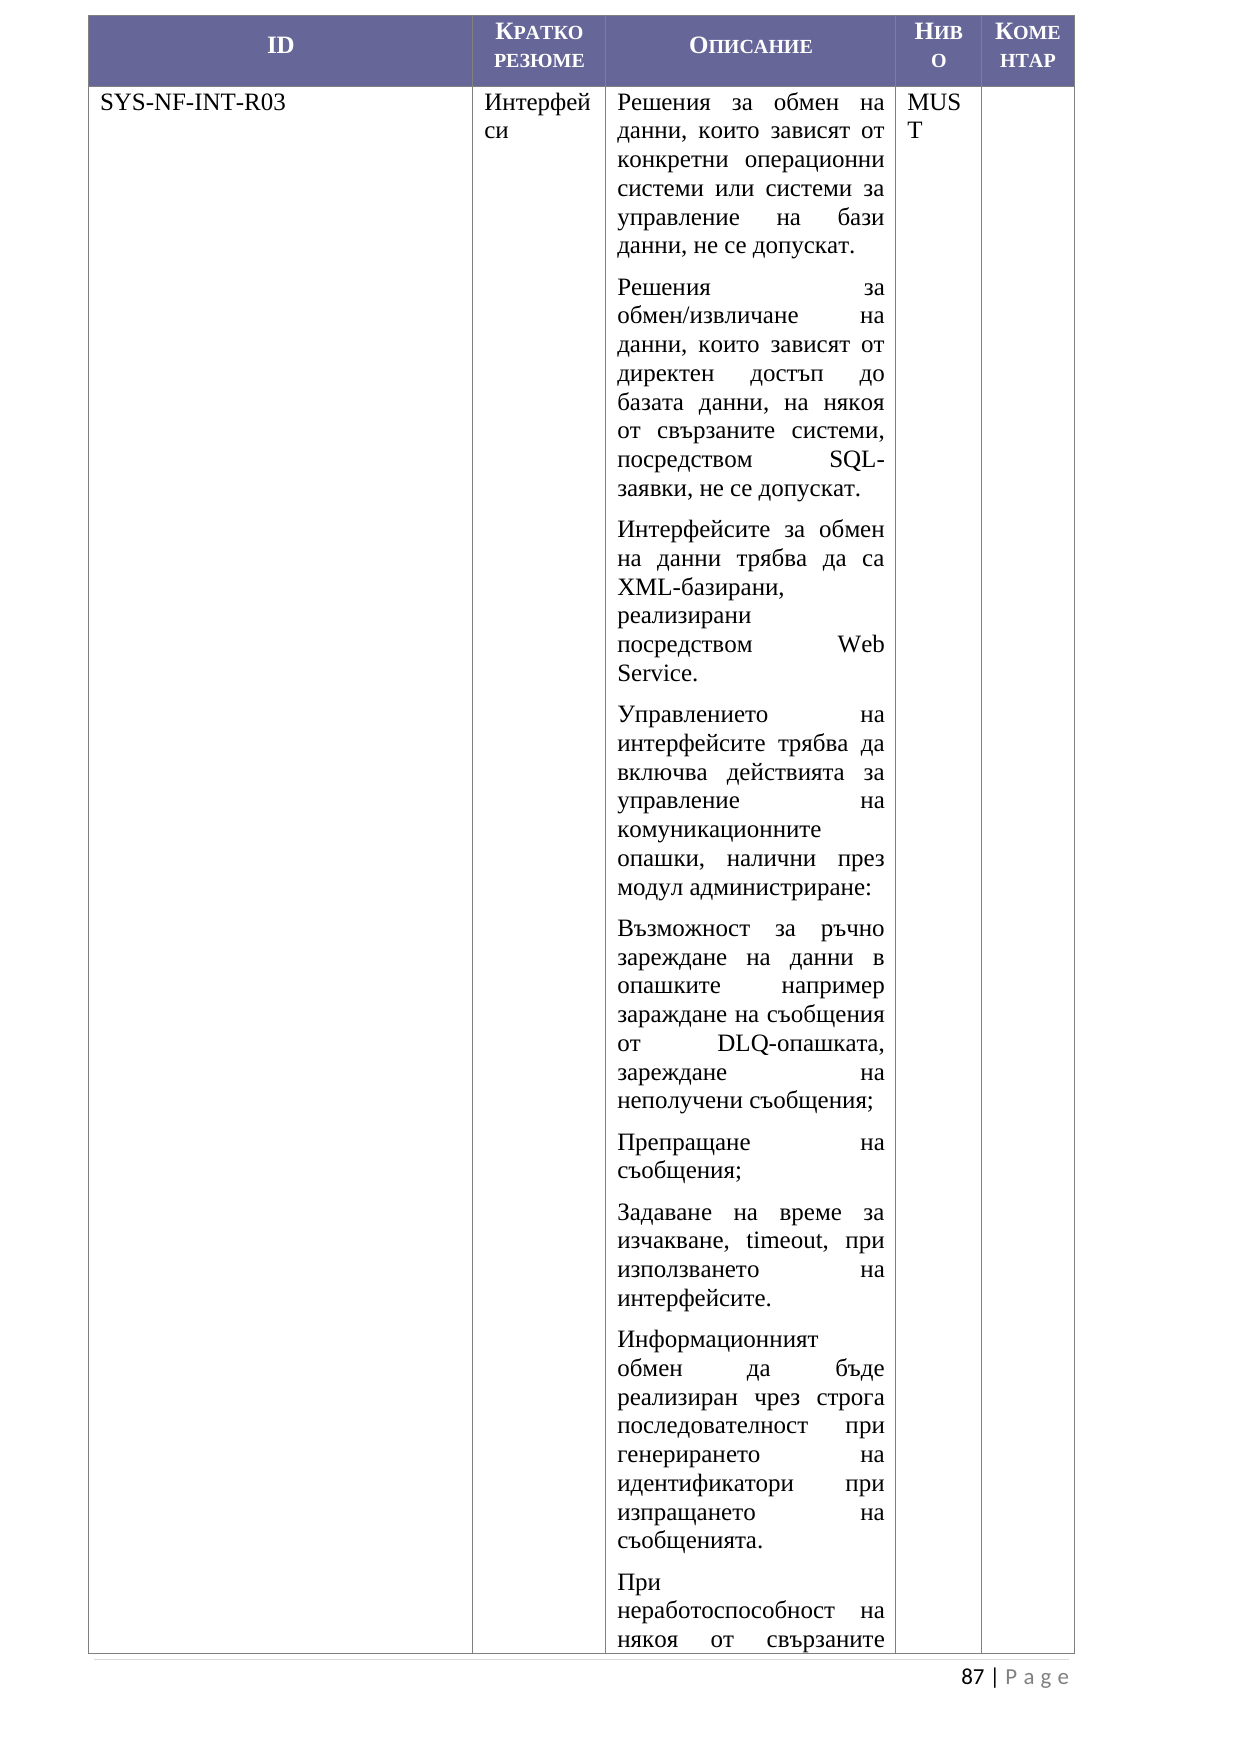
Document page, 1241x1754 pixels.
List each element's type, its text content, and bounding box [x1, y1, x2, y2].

table_cell SYS-NF-INT-R03 [89, 87, 472, 1653]
table_cell Интерфейси [473, 87, 605, 1653]
table_cell [982, 87, 1074, 1653]
table_header Коментар [982, 16, 1074, 86]
table_cell MUST [896, 87, 981, 1653]
table_cell Решения за обмен на данни, които зависят от конкретни операционни системи или системи за управление на бази данни, не се допускат. Решения за обмен/извличане на данни, които зависят от директен достъп до базата данни, на някоя от свързаните системи, посредством SQL- заявки, не се допускат. Интерфейсите за обмен на данни трябва да са XML-базирани, реализирани посредством Web Service. Управлението на интерфейсите трябва да включва действията за управление на комуникационните опашки, налични през модул администриране: Възможност за ръчно зареждане на данни в опашките например зараждане на съобщения от DLQ-опашката, зареждане на неполучени съобщения; Препращане на съобщения; Задаване на време за изчакване, timeout, при използването на интерфейсите. Информационният обмен да бъде реализиран чрез строга последователност при генерирането на идентификатори при изпращането на съобщенията. При неработоспособност на някоя от свързаните [606, 87, 895, 1653]
table_header Ниво [896, 16, 981, 86]
table_header Кратко резюме [473, 16, 605, 86]
table_header Описание [606, 16, 895, 86]
table_header ID [89, 16, 472, 86]
